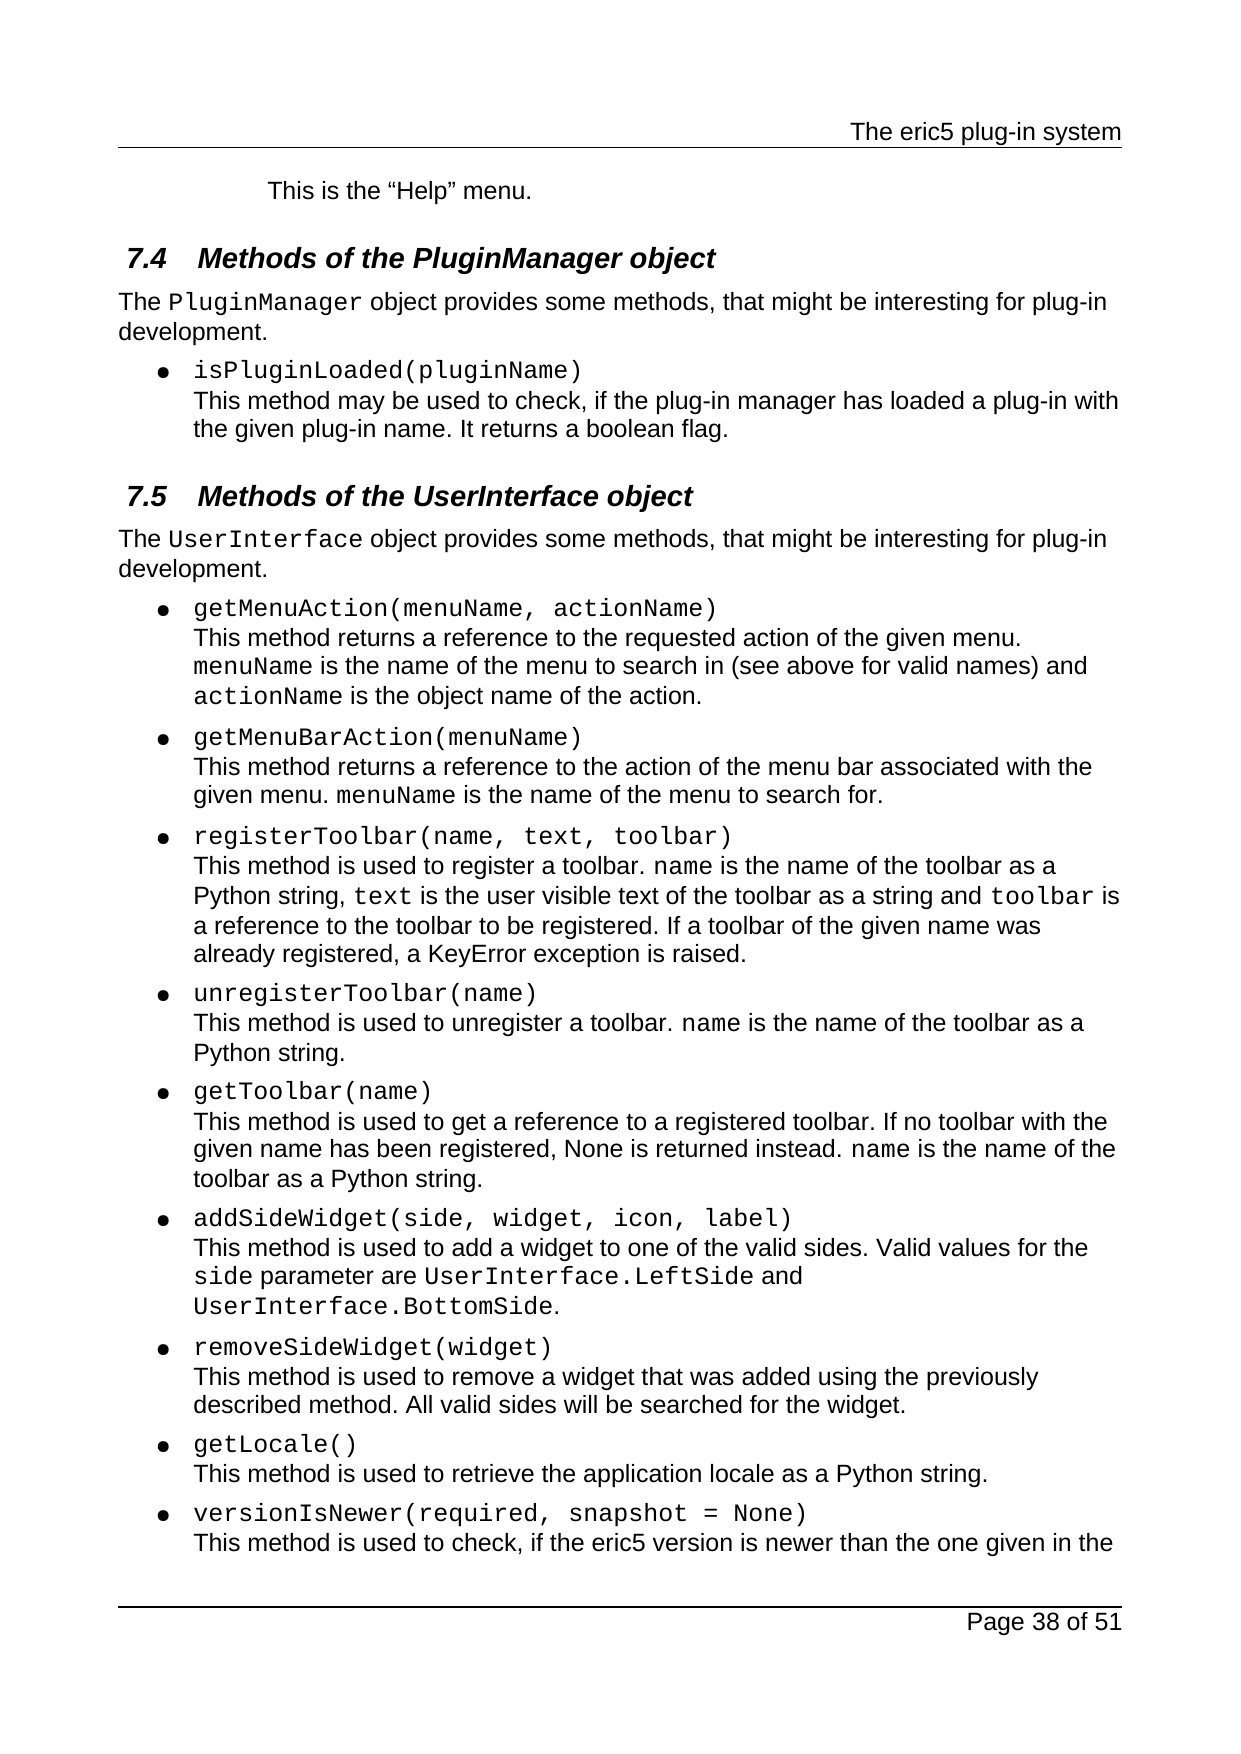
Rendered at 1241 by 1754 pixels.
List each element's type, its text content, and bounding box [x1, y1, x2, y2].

list addSideWidget(side, widget, icon, label) This method is used to add a widget to one of the valid sides. Valid values for the side parameter are UserInterface.LeftSide and UserInterface.BottomSide. [156, 1206, 1122, 1322]
list removeSideWidget(widget) This method is used to remove a widget that was added using the previously described method. All valid sides will be searched for the widget. [156, 1335, 1122, 1419]
list registerToolbar(name, text, toolbar) This method is used to register a toolbar. name is the name of the toolbar as a Python string, text is the user visible text of the toolbar as a string and toolbar is a reference to the toolbar to be registered. If a toolbar of the given name was already registered, a KeyError exception is raised. [156, 823, 1122, 968]
list help This is the “Help” menu. [229, 177, 1122, 205]
list getToolbar(name) This method is used to get a reference to a registered toolbar. If no toolbar with the given name has been registered, None is returned instead. name is the name of the toolbar as a Python string. [156, 1079, 1122, 1193]
list getMenuBarAction(menuName) This method returns a reference to the action of the menu bar associated with the given menu. menuName is the name of the menu to search for. [156, 724, 1122, 811]
text The UserInterface object provides some methods, that might be interesting for plug-in development. [118, 525, 1122, 583]
subtitle Methods of the UserInterface object [118, 480, 1122, 512]
list isPluginLoaded(pluginName) This method may be used to check, if the plug-in manager has loaded a plug-in with the given plug-in name. It returns a boolean flag. [156, 358, 1122, 442]
text The PluginManager object provides some methods, that might be interesting for plug-in development. [118, 288, 1122, 346]
subtitle Methods of the PluginManager object [118, 242, 1122, 275]
list unregisterToolbar(name) This method is used to unregister a toolbar. name is the name of the toolbar as a Python string. [156, 980, 1122, 1066]
list getLocale() This method is used to retrieve the application locale as a Python string. [156, 1431, 1122, 1488]
list versionIsNewer(required, snapshot = None) This method is used to check, if the eric5 version is newer than the one given in the [156, 1500, 1122, 1556]
list getMenuAction(menuName, actionName) This method returns a reference to the requested action of the given menu. menuName is the name of the menu to search in (see above for valid names) and actionName is the object name of the action. [156, 595, 1122, 712]
